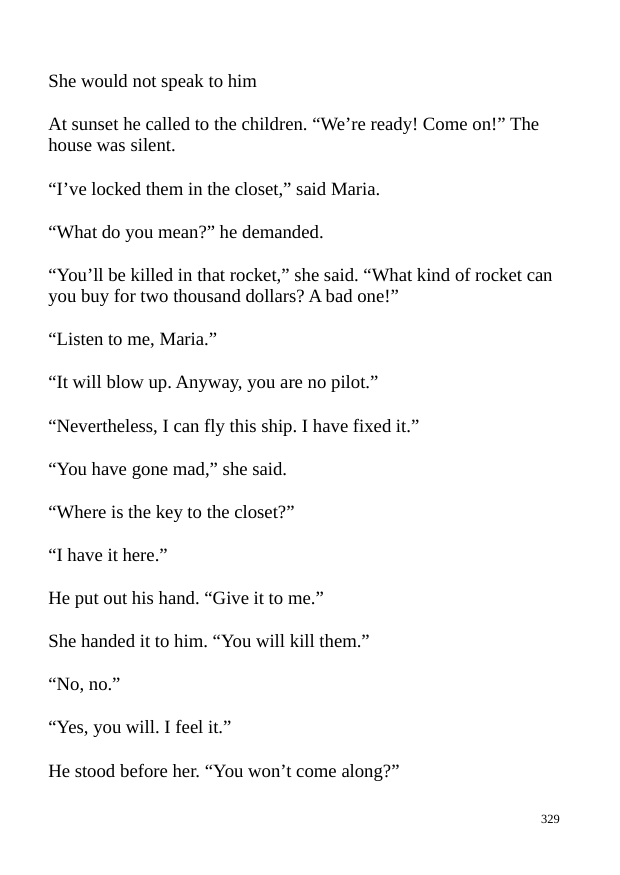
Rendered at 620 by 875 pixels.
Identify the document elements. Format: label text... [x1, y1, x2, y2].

text She would not speak to him At sunset he called to the children. “We’re ready! Come on!” The house was silent. “I’ve locked them in the closet,” said Maria. “What do you mean?” he demanded. “You’ll be killed in that rocket,” she said. “What kind of rocket can you buy for two thousand dollars? A bad one!” “Listen to me, Maria.” “It will blow up. Anyway, you are no pilot.” “Nevertheless, I can fly this ship. I have fixed it.” “You have gone mad,” she said. “Where is the key to the closet?” “I have it here.” He put out his hand. “Give it to me.” She handed it to him. “You will kill them.” “No, no.” “Yes, you will. I feel it.” He stood before her. “You won’t come along?” [48, 48, 559, 781]
